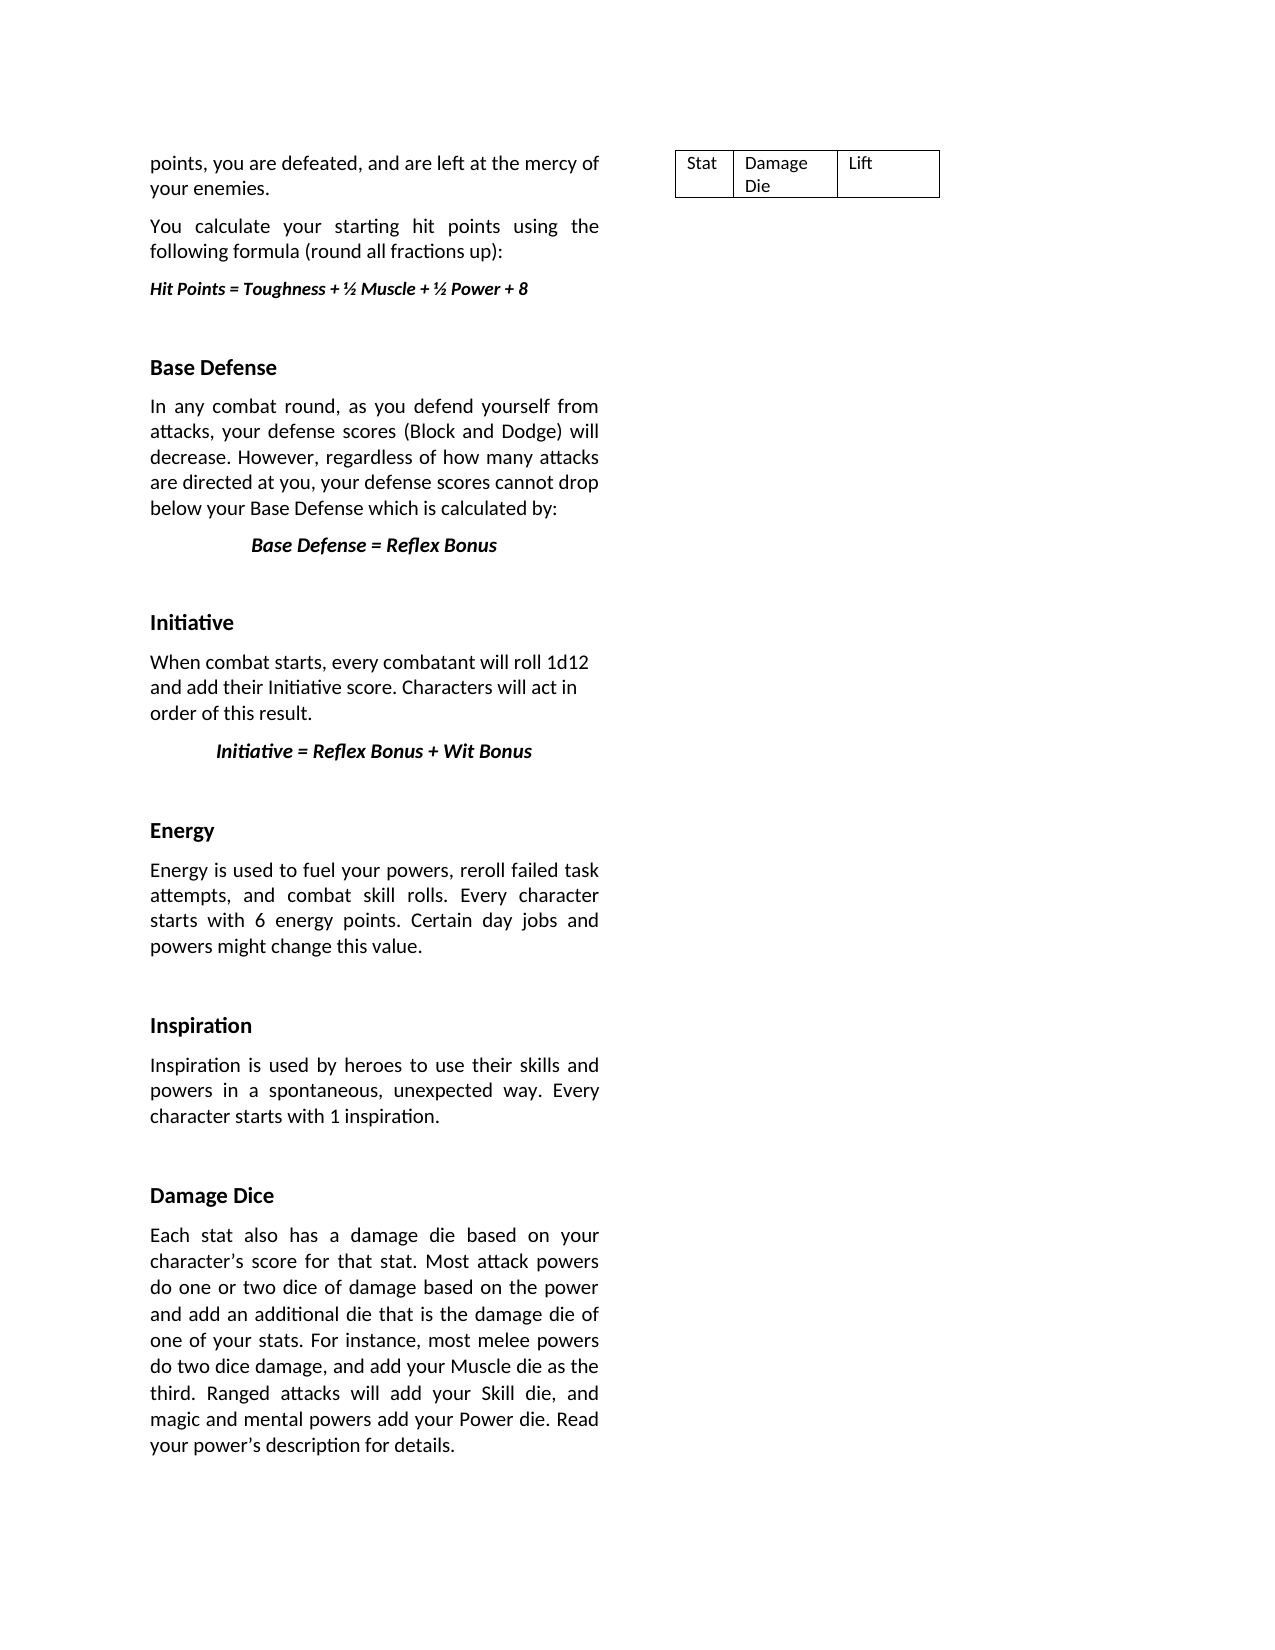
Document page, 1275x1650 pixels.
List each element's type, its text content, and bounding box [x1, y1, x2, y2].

text Energy [150, 816, 600, 844]
text You calculate your starting hit points using the following formula (round all fractions up): [150, 213, 600, 264]
table_header Stat [676, 151, 733, 197]
text Base Defense = Reflex Bonus [150, 533, 600, 558]
text Inspiration [150, 1011, 600, 1039]
text Each stat also has a damage die based on your character’s score for that stat. Most attack powers do one or two dice of damage based on the power and add an additional die that is the damage die of one of your stats. For instance, most melee powers do two dice damage, and add your Muscle die as the third. Ranged attacks will add your Skill die, and magic and mental powers add your Power die. Read your power’s description for details. [150, 1222, 600, 1458]
text In any combat round, as you defend yourself from attacks, your defense scores (Block and Dodge) will decrease. However, regardless of how many attacks are directed at you, your defense scores cannot drop below your Base Defense which is calculated by: [150, 393, 600, 520]
text When combat starts, every combatant will roll 1d12 and add their Initiative score. Characters will act in order of this result. [150, 649, 600, 725]
text Energy is used to fuel your powers, reroll failed task attempts, and combat skill rolls. Every character starts with 6 energy points. Certain day jobs and powers might change this value. [150, 857, 600, 958]
text Damage Dice [150, 1181, 600, 1209]
text Inspiration is used by heroes to use their skills and powers in a spontaneous, unexpected way. Every character starts with 1 inspiration. [150, 1052, 600, 1128]
table_header Lift [838, 151, 939, 197]
text Initiative = Reflex Bonus + Wit Bonus [150, 738, 600, 763]
table_header Damage Die [734, 151, 837, 197]
text Base Defense [150, 353, 600, 381]
text Hit Points = Toughness + ½ Muscle + ½ Power + 8 [150, 277, 600, 299]
text Initiative [150, 608, 600, 637]
text points, you are defeated, and are left at the mercy of your enemies. [150, 150, 600, 201]
